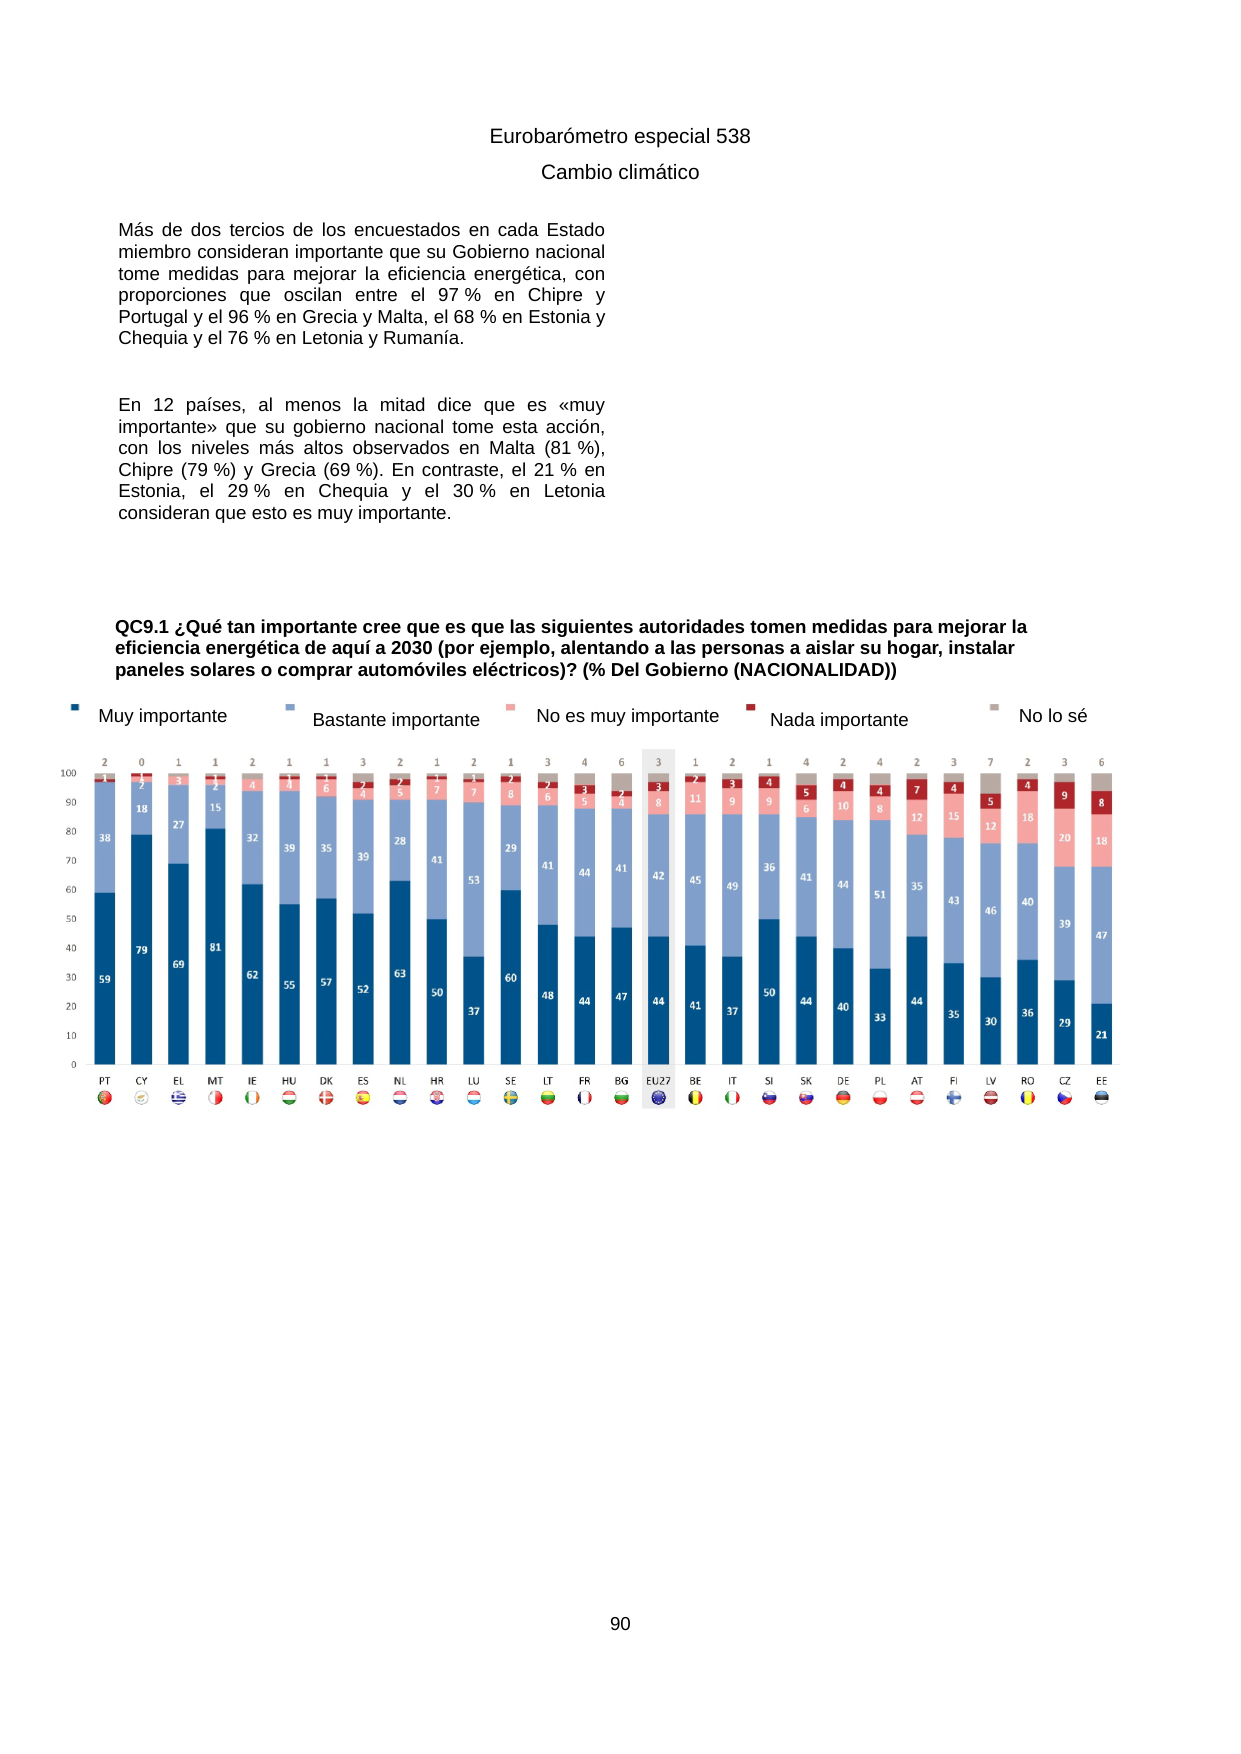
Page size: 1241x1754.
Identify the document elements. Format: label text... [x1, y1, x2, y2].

text En 12 países, al menos la mitad dice que es «muy importante» que su gobierno nacional tome esta acción, con los niveles más altos observados en Malta (81 %), Chipre (79 %) y Grecia (69 %). En contraste, el 21 % en Estonia, el 29 % en Chequia y el 30 % en Letonia consideran que esto es muy importante. [118, 394, 605, 523]
text Más de dos tercios de los encuestados en cada Estado miembro consideran importante que su Gobierno nacional tome medidas para mejorar la eficiencia energética, con proporciones que oscilan entre el 97 % en Chipre y Portugal y el 96 % en Grecia y Malta, el 68 % en Estonia y Chequia y el 76 % en Letonia y Rumanía. [118, 219, 605, 349]
picture [58, 745, 1128, 1111]
picture [58, 697, 1005, 715]
